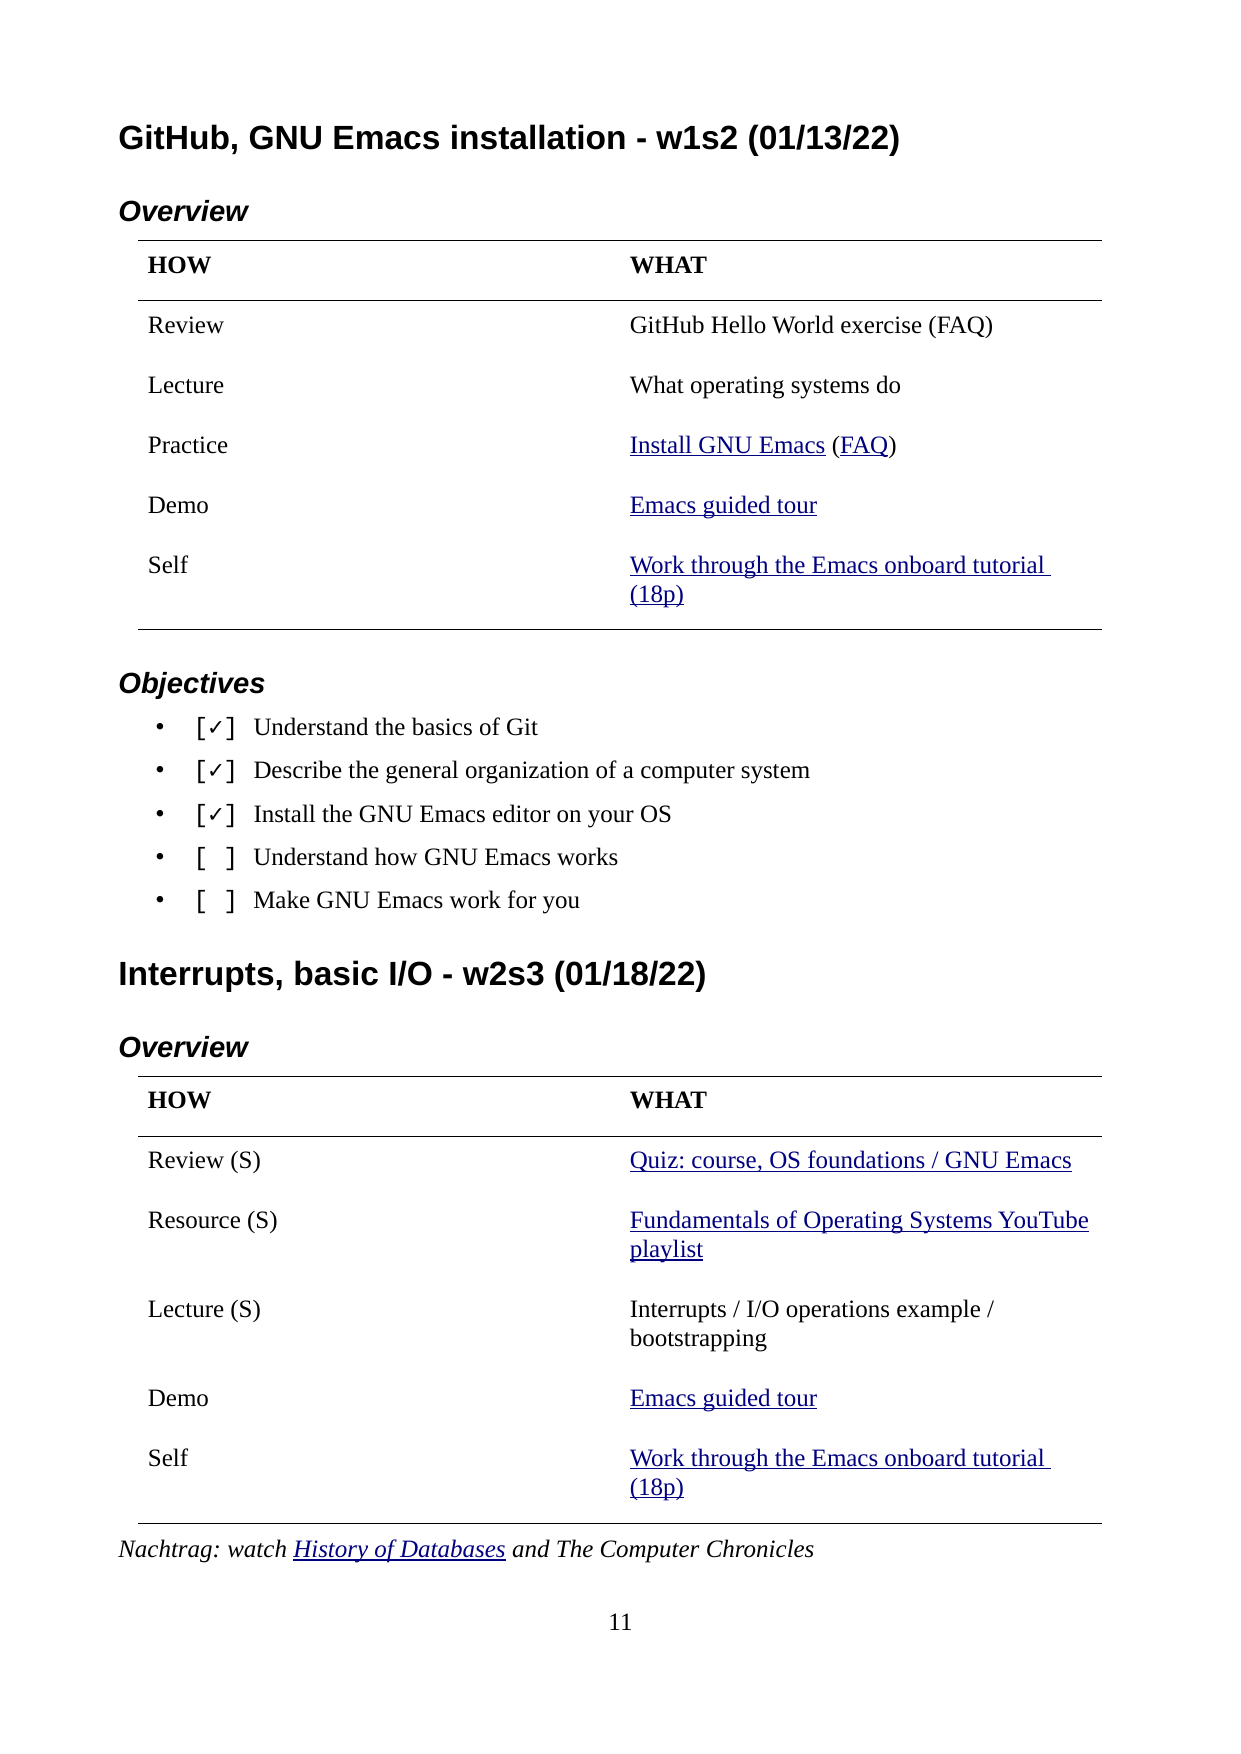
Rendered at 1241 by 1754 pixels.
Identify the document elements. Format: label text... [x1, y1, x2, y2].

table_cell Emacs guided tour [620, 1374, 1102, 1434]
table_cell Interrupts / I/O operations example / bootstrapping [620, 1285, 1102, 1374]
table_cell Resource (S) [138, 1196, 620, 1285]
subtitle Overview [118, 1030, 1122, 1063]
table_cell Fundamentals of Operating Systems YouTube playlist [620, 1196, 1102, 1285]
text Nachtrag: watch History of Databases and The Computer Chronicles [118, 1534, 1122, 1563]
subtitle Objectives [118, 666, 1122, 700]
table_cell Review [138, 301, 620, 361]
subtitle Interrupts, basic I/O - w2s3 (01/18/22) [118, 954, 1122, 992]
subtitle GitHub, GNU Emacs installation - w1s2 (01/13/22) [118, 118, 1122, 157]
subtitle Overview [118, 194, 1122, 228]
table_cell Lecture (S) [138, 1285, 620, 1374]
table_cell Demo [138, 481, 620, 541]
list [ ] Understand how GNU Emacs works [156, 842, 1122, 873]
list [✓] Describe the general organization of a computer system [156, 756, 1122, 786]
table_cell Self [138, 541, 620, 629]
table_cell Review (S) [138, 1137, 620, 1196]
table_cell Self [138, 1434, 620, 1522]
table_header HOW [138, 1077, 620, 1136]
table_cell Emacs guided tour [620, 481, 1102, 541]
table_header HOW [138, 241, 620, 300]
list [✓] Install the GNU Emacs editor on your OS [156, 799, 1122, 830]
table_cell Work through the Emacs onboard tutorial (18p) [620, 1434, 1102, 1522]
table_cell What operating systems do [620, 361, 1102, 421]
table_cell Lecture [138, 361, 620, 421]
table_cell Quiz: course, OS foundations / GNU Emacs [620, 1137, 1102, 1196]
list [ ] Make GNU Emacs work for you [156, 886, 1122, 916]
table_header WHAT [620, 1077, 1102, 1136]
table_cell Work through the Emacs onboard tutorial (18p) [620, 541, 1102, 629]
table_header WHAT [620, 241, 1102, 300]
table_cell Practice [138, 421, 620, 481]
table_cell GitHub Hello World exercise (FAQ) [620, 301, 1102, 361]
table_cell Demo [138, 1374, 620, 1434]
list [✓] Understand the basics of Git [156, 712, 1122, 743]
table_cell Install GNU Emacs (FAQ) [620, 421, 1102, 481]
